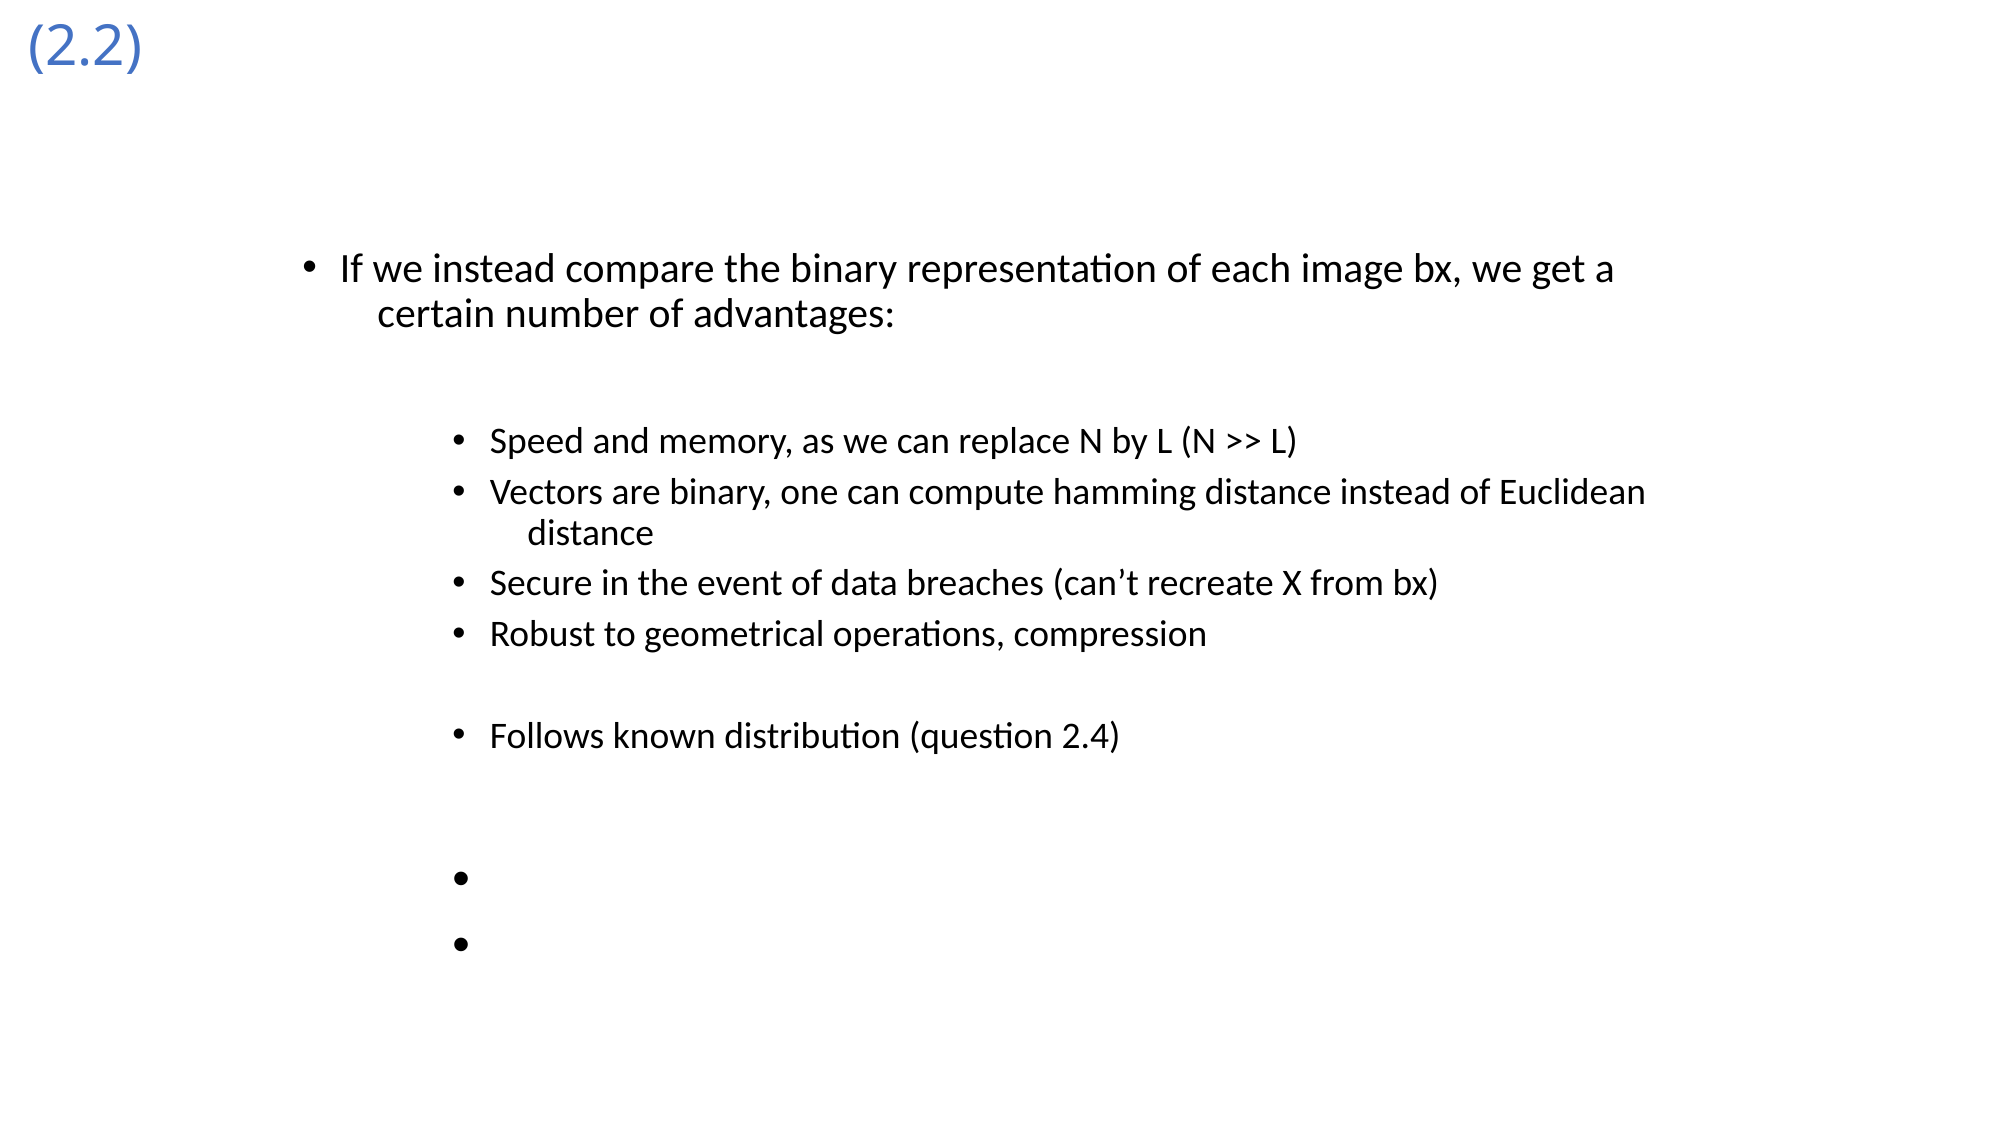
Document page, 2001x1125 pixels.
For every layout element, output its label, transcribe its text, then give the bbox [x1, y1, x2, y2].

text_box If we instead compare the binary representation of each image bx, we get a certain number of advantages: Speed and memory, as we can replace N by L (N >> L) Vectors are binary, one can compute hamming distance instead of Euclidean distance Secure in the event of data breaches (can’t recreate X from bx) Robust to geometrical operations, compression Follows known distribution (question 2.4) [287, 238, 1713, 802]
title (2.2) [13, 9, 160, 92]
